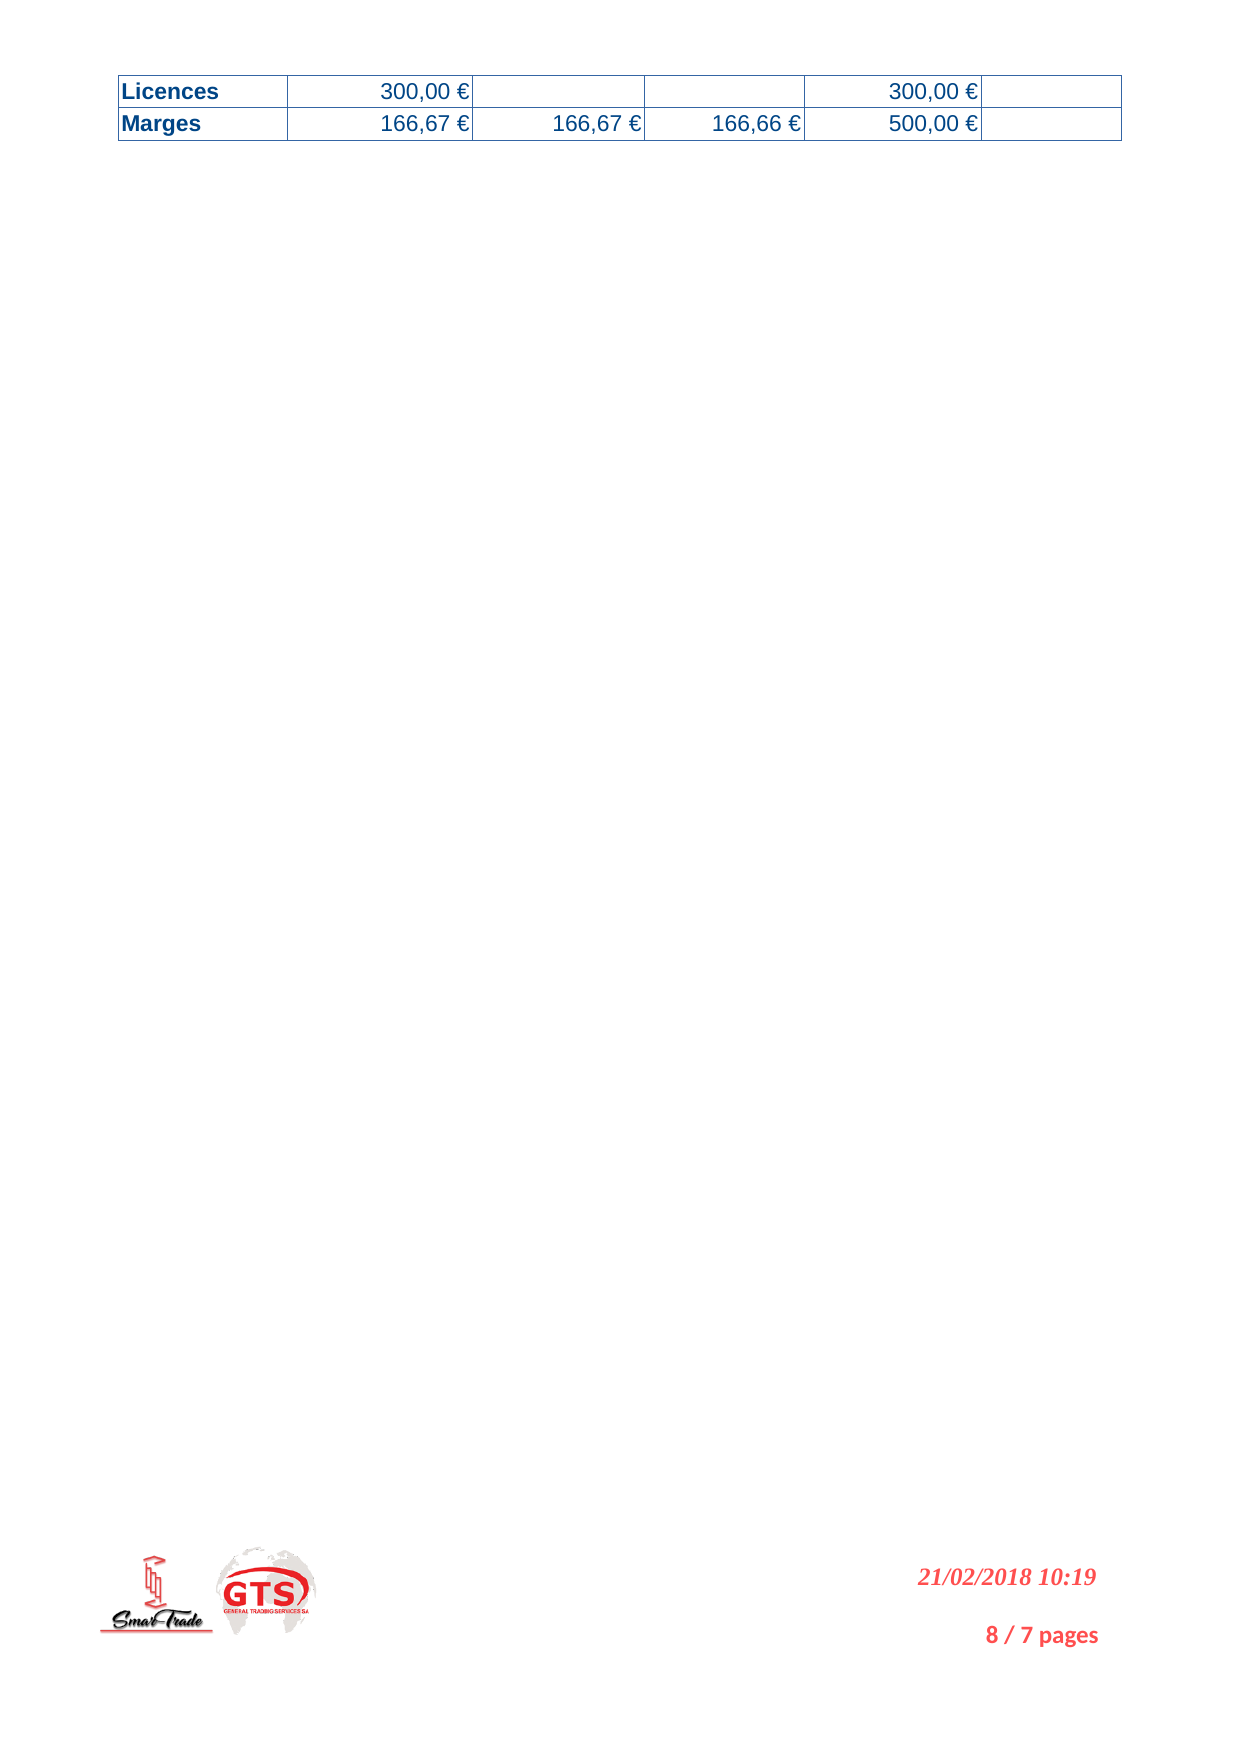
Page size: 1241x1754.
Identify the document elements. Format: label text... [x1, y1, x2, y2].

table_cell [982, 76, 1121, 107]
table_cell 166,67 € [473, 108, 644, 139]
table_cell 166,66 € [645, 108, 804, 139]
table_cell 300,00 € [288, 76, 472, 107]
table_cell [473, 76, 644, 107]
table_cell [645, 76, 804, 107]
table_cell 300,00 € [805, 76, 981, 107]
table_cell [982, 108, 1121, 139]
table_cell Marges [119, 108, 287, 139]
table_cell Licences [119, 76, 287, 107]
table_cell 166,67 € [288, 108, 472, 139]
table_cell 500,00 € [805, 108, 981, 139]
picture [96, 1542, 327, 1635]
